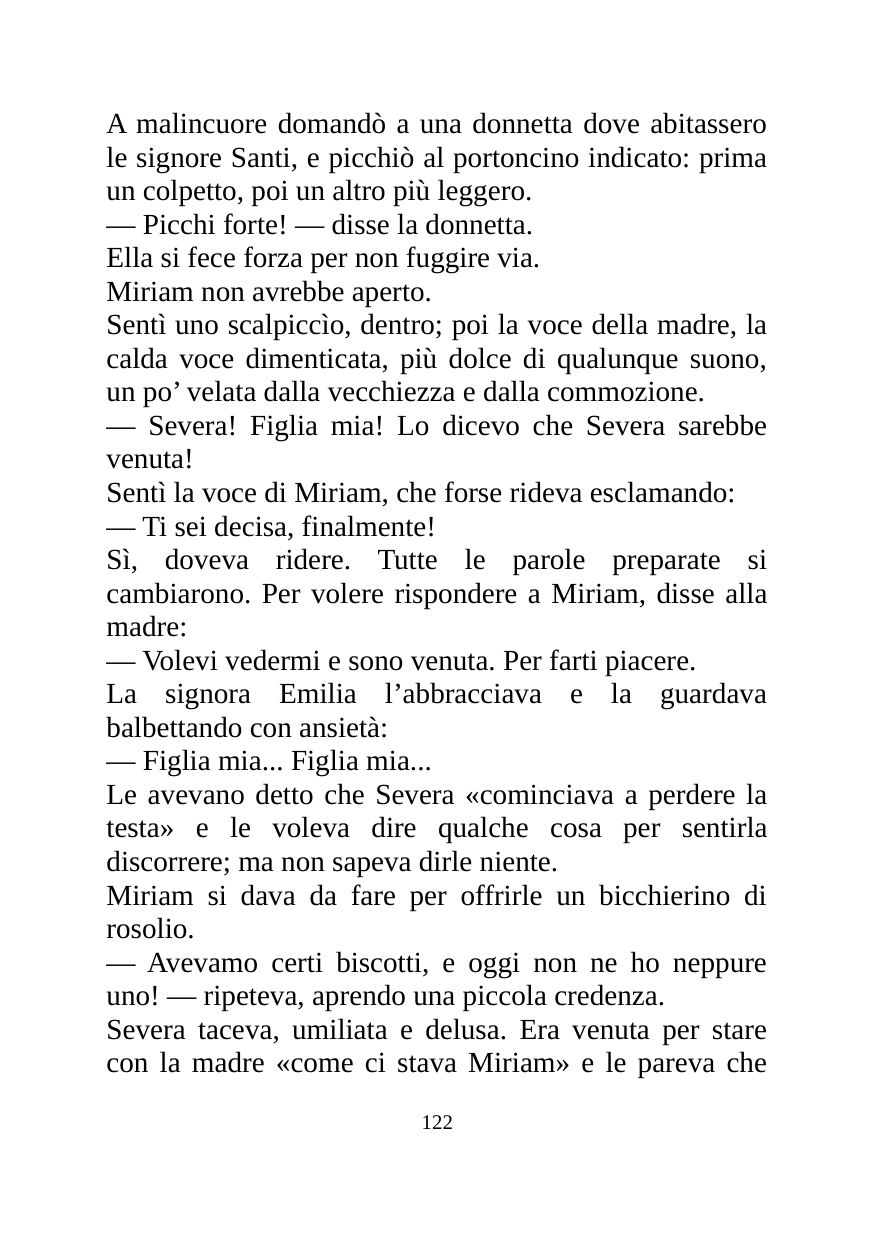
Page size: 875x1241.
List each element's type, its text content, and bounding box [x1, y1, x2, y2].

text Miriam non avrebbe aperto. [106, 274, 768, 307]
text — Figlia mia... Figlia mia... [106, 743, 768, 777]
text — Ti sei decisa, finalmente! [106, 509, 768, 542]
text — Avevamo certi biscotti, e oggi non ne ho neppure uno! — ripeteva, aprendo una piccola credenza. [106, 945, 768, 1012]
text Le avevano detto che Severa «cominciava a perdere la testa» e le voleva dire qualche cosa per sentirla discorrere; ma non sapeva dirle niente. [106, 777, 768, 878]
text — Severa! Figlia mia! Lo dicevo che Severa sarebbe venuta! [106, 408, 768, 475]
text Severa taceva, umiliata e delusa. Era venuta per stare con la madre «come ci stava Miriam» e le pareva che [106, 1012, 768, 1079]
text — Picchi forte! — disse la donnetta. [106, 207, 768, 240]
text La signora Emilia l’abbracciava e la guardava balbettando con ansietà: [106, 676, 768, 743]
text Miriam si dava da fare per offrirle un bicchierino di rosolio. [106, 878, 768, 945]
text — Volevi vedermi e sono venuta. Per farti piacere. [106, 643, 768, 676]
text Ella si fece forza per non fuggire via. [106, 240, 768, 274]
text Sì, doveva ridere. Tutte le parole preparate si cambiarono. Per volere rispondere a Miriam, disse alla madre: [106, 542, 768, 643]
text Sentì la voce di Miriam, che forse rideva esclamando: [106, 475, 768, 509]
text A malincuore domandò a una donnetta dove abitassero le signore Santi, e picchiò al portoncino indicato: prima un colpetto, poi un altro più leggero. [106, 106, 768, 207]
text Sentì uno scalpiccìo, dentro; poi la voce della madre, la calda voce dimenticata, più dolce di qualunque suono, un po’ velata dalla vecchiezza e dalla commozione. [106, 307, 768, 408]
